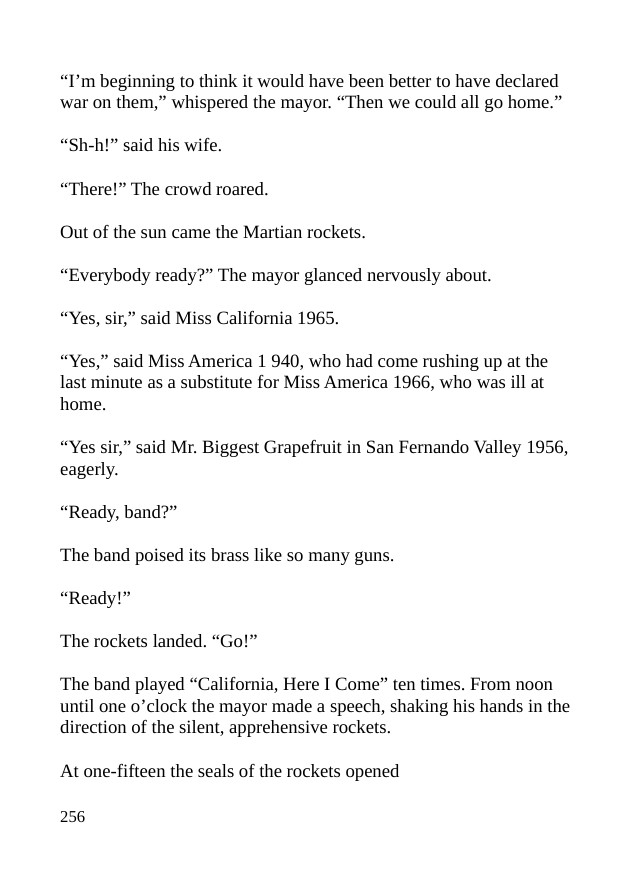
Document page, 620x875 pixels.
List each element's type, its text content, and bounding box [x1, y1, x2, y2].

text “I’m beginning to think it would have been better to have declared war on them,” whispered the mayor. “Then we could all go home.” “Sh-h!” said his wife. “There!” The crowd roared. Out of the sun came the Martian rockets. “Everybody ready?” The mayor glanced nervously about. “Yes, sir,” said Miss California 1965. “Yes,” said Miss America 1 940, who had come rushing up at the last minute as a substitute for Miss America 1966, who was ill at home. “Yes sir,” said Mr. Biggest Grapefruit in San Fernando Valley 1956, eagerly. “Ready, band?” The band poised its brass like so many guns. “Ready!” The rockets landed. “Go!” The band played “California, Here I Come” ten times. From noon until one o’clock the mayor made a speech, shaking his hands in the direction of the silent, apprehensive rockets. At one-fifteen the seals of the rockets opened [60, 48, 571, 781]
